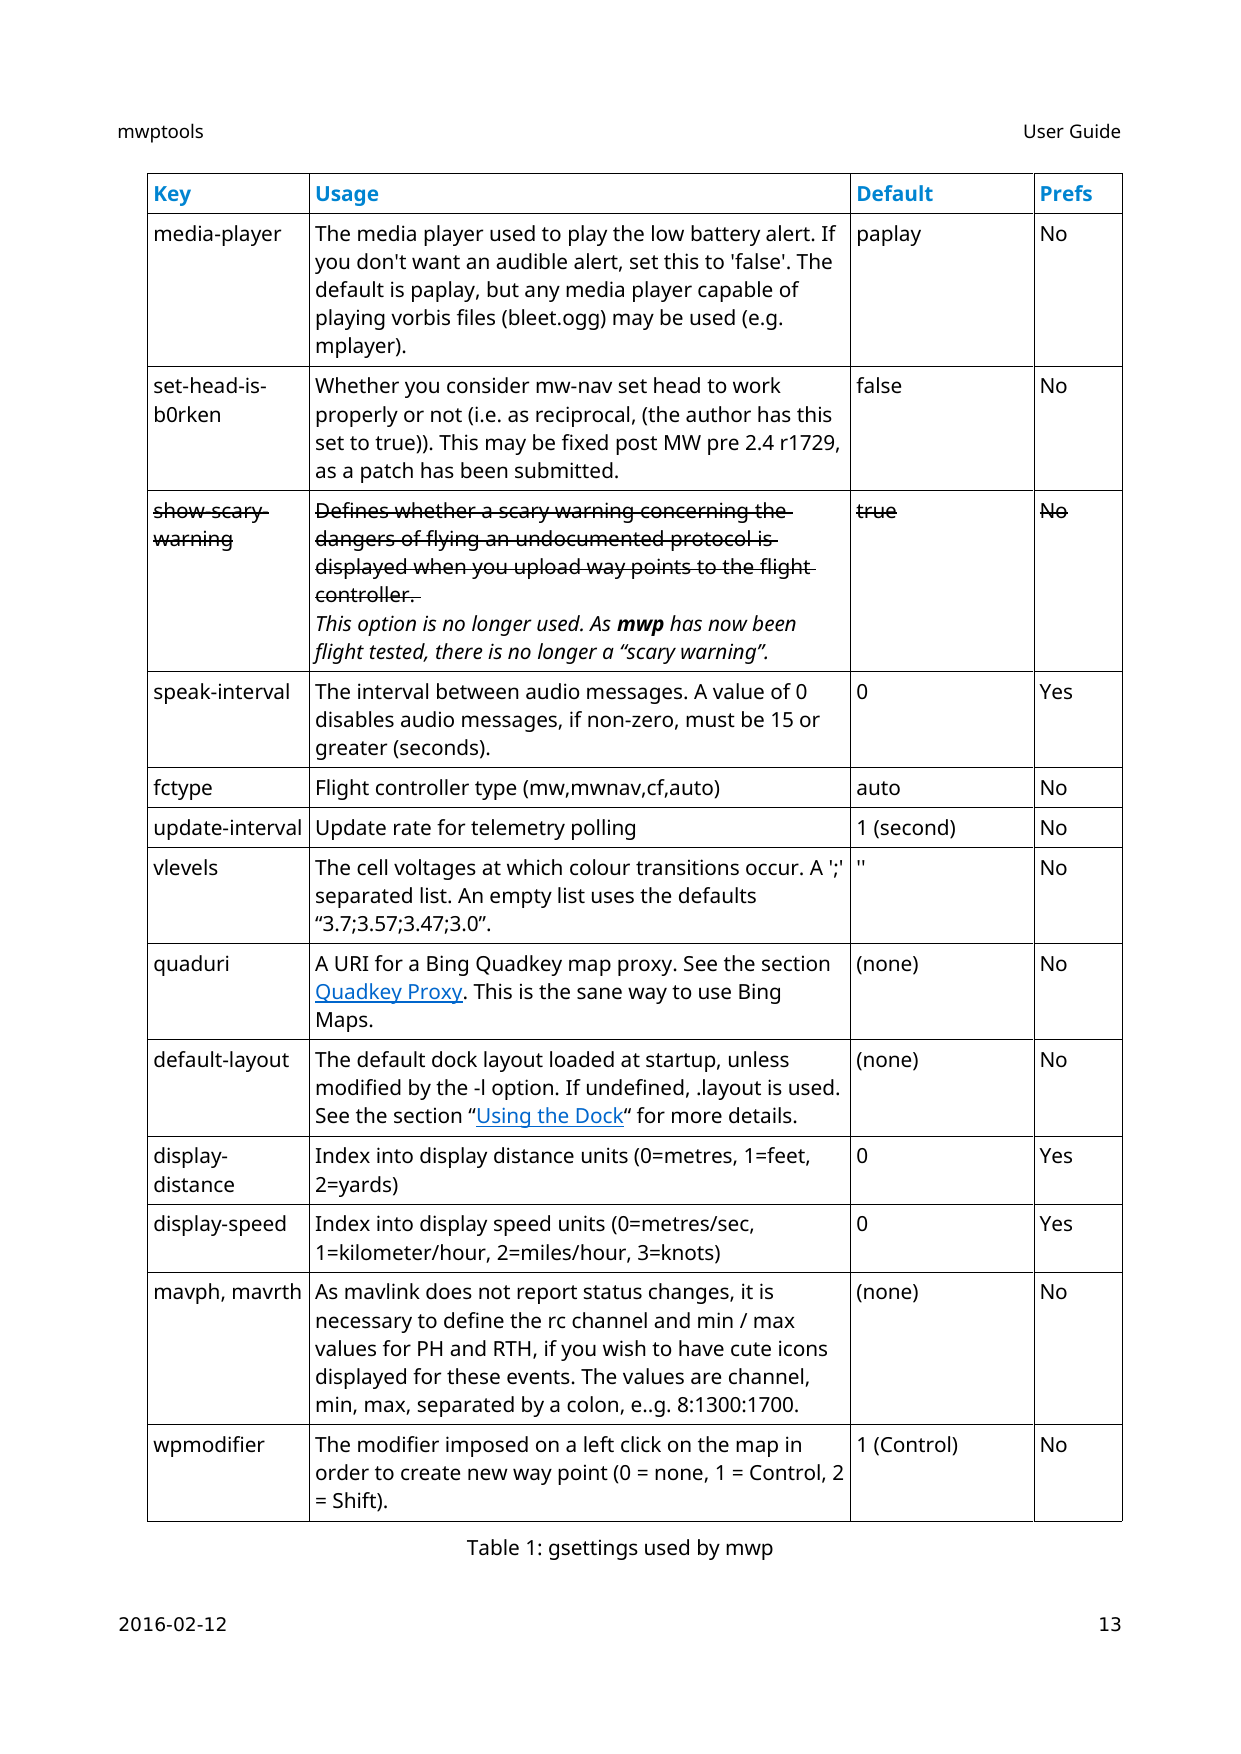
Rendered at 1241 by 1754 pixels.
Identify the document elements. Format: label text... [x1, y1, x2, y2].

table_header Usage [310, 174, 850, 213]
table_cell (none) [851, 1273, 1033, 1424]
table_cell No [1035, 1273, 1122, 1424]
table_cell No [1035, 768, 1122, 807]
table_cell vlevels [148, 848, 309, 943]
table_cell Yes [1035, 1137, 1122, 1204]
table_cell No [1035, 1040, 1122, 1136]
table_cell The default dock layout loaded at startup, unless modified by the -l option. If undefined, .layout is used. See the section “Using the Dock“ for more details. [310, 1040, 850, 1136]
table_cell No [1035, 808, 1122, 847]
table_cell 1 (second) [851, 808, 1033, 847]
table_cell No [1035, 491, 1122, 671]
table_cell The interval between audio messages. A value of 0 disables audio messages, if non-zero, must be 15 or greater (seconds). [310, 672, 850, 767]
table_cell The media player used to play the low battery alert. If you don't want an audible alert, set this to 'false'. The default is paplay, but any media player capable of playing vorbis files (bleet.ogg) may be used (e.g. mplayer). [310, 214, 850, 366]
table_cell Index into display speed units (0=metres/sec, 1=kilometer/hour, 2=miles/hour, 3=knots) [310, 1205, 850, 1272]
table_cell false [851, 367, 1033, 490]
table_cell update-interval [148, 808, 309, 847]
table_cell Index into display distance units (0=metres, 1=feet, 2=yards) [310, 1137, 850, 1204]
table_cell wpmodifier [148, 1425, 309, 1521]
table_cell 0 [851, 1205, 1033, 1272]
table_cell As mavlink does not report status changes, it is necessary to define the rc channel and min / max values for PH and RTH, if you wish to have cute icons displayed for these events. The values are channel, min, max, separated by a colon, e..g. 8:1300:1700. [310, 1273, 850, 1424]
table_cell No [1035, 367, 1122, 490]
table_cell '' [851, 848, 1033, 943]
table_cell No [1035, 944, 1122, 1039]
table_cell Yes [1035, 672, 1122, 767]
table_cell Yes [1035, 1205, 1122, 1272]
table_cell mavph, mavrth [148, 1273, 309, 1424]
table_cell display-speed [148, 1205, 309, 1272]
table_cell default-layout [148, 1040, 309, 1136]
table_cell 0 [851, 672, 1033, 767]
table_cell No [1035, 1425, 1122, 1521]
table_cell 0 [851, 1137, 1033, 1204]
table_cell The cell voltages at which colour transitions occur. A ';' separated list. An empty list uses the defaults “3.7;3.57;3.47;3.0”. [310, 848, 850, 943]
table_cell (none) [851, 944, 1033, 1039]
text Table 1: gsettings used by mwp [118, 1533, 1122, 1561]
table_cell media-player [148, 214, 309, 366]
table_cell Update rate for telemetry polling [310, 808, 850, 847]
table_cell set-head-is-b0rken [148, 367, 309, 490]
table_cell Defines whether a scary warning concerning the dangers of flying an undocumented protocol is displayed when you upload way points to the flight controller. This option is no longer used. As mwp has now been flight tested, there is no longer a “scary warning”. [310, 491, 850, 671]
table_cell display-distance [148, 1137, 309, 1204]
table_cell (none) [851, 1040, 1033, 1136]
table_cell Flight controller type (mw,mwnav,cf,auto) [310, 768, 850, 807]
table_cell auto [851, 768, 1033, 807]
table_cell No [1035, 214, 1122, 366]
table_header Key [148, 174, 309, 213]
table_cell paplay [851, 214, 1033, 366]
table_cell fctype [148, 768, 309, 807]
table_cell No [1035, 848, 1122, 943]
table_cell quaduri [148, 944, 309, 1039]
table_cell 1 (Control) [851, 1425, 1033, 1521]
table_cell The modifier imposed on a left click on the map in order to create new way point (0 = none, 1 = Control, 2 = Shift). [310, 1425, 850, 1521]
table_cell true [851, 491, 1033, 671]
table_header Default [851, 174, 1033, 213]
table_cell Whether you consider mw-nav set head to work properly or not (i.e. as reciprocal, (the author has this set to true)). This may be fixed post MW pre 2.4 r1729, as a patch has been submitted. [310, 367, 850, 490]
table_cell speak-interval [148, 672, 309, 767]
table_cell A URI for a Bing Quadkey map proxy. See the section Quadkey Proxy. This is the sane way to use Bing Maps. [310, 944, 850, 1039]
table_header Prefs [1035, 174, 1122, 213]
table_cell show-scary-warning [148, 491, 309, 671]
